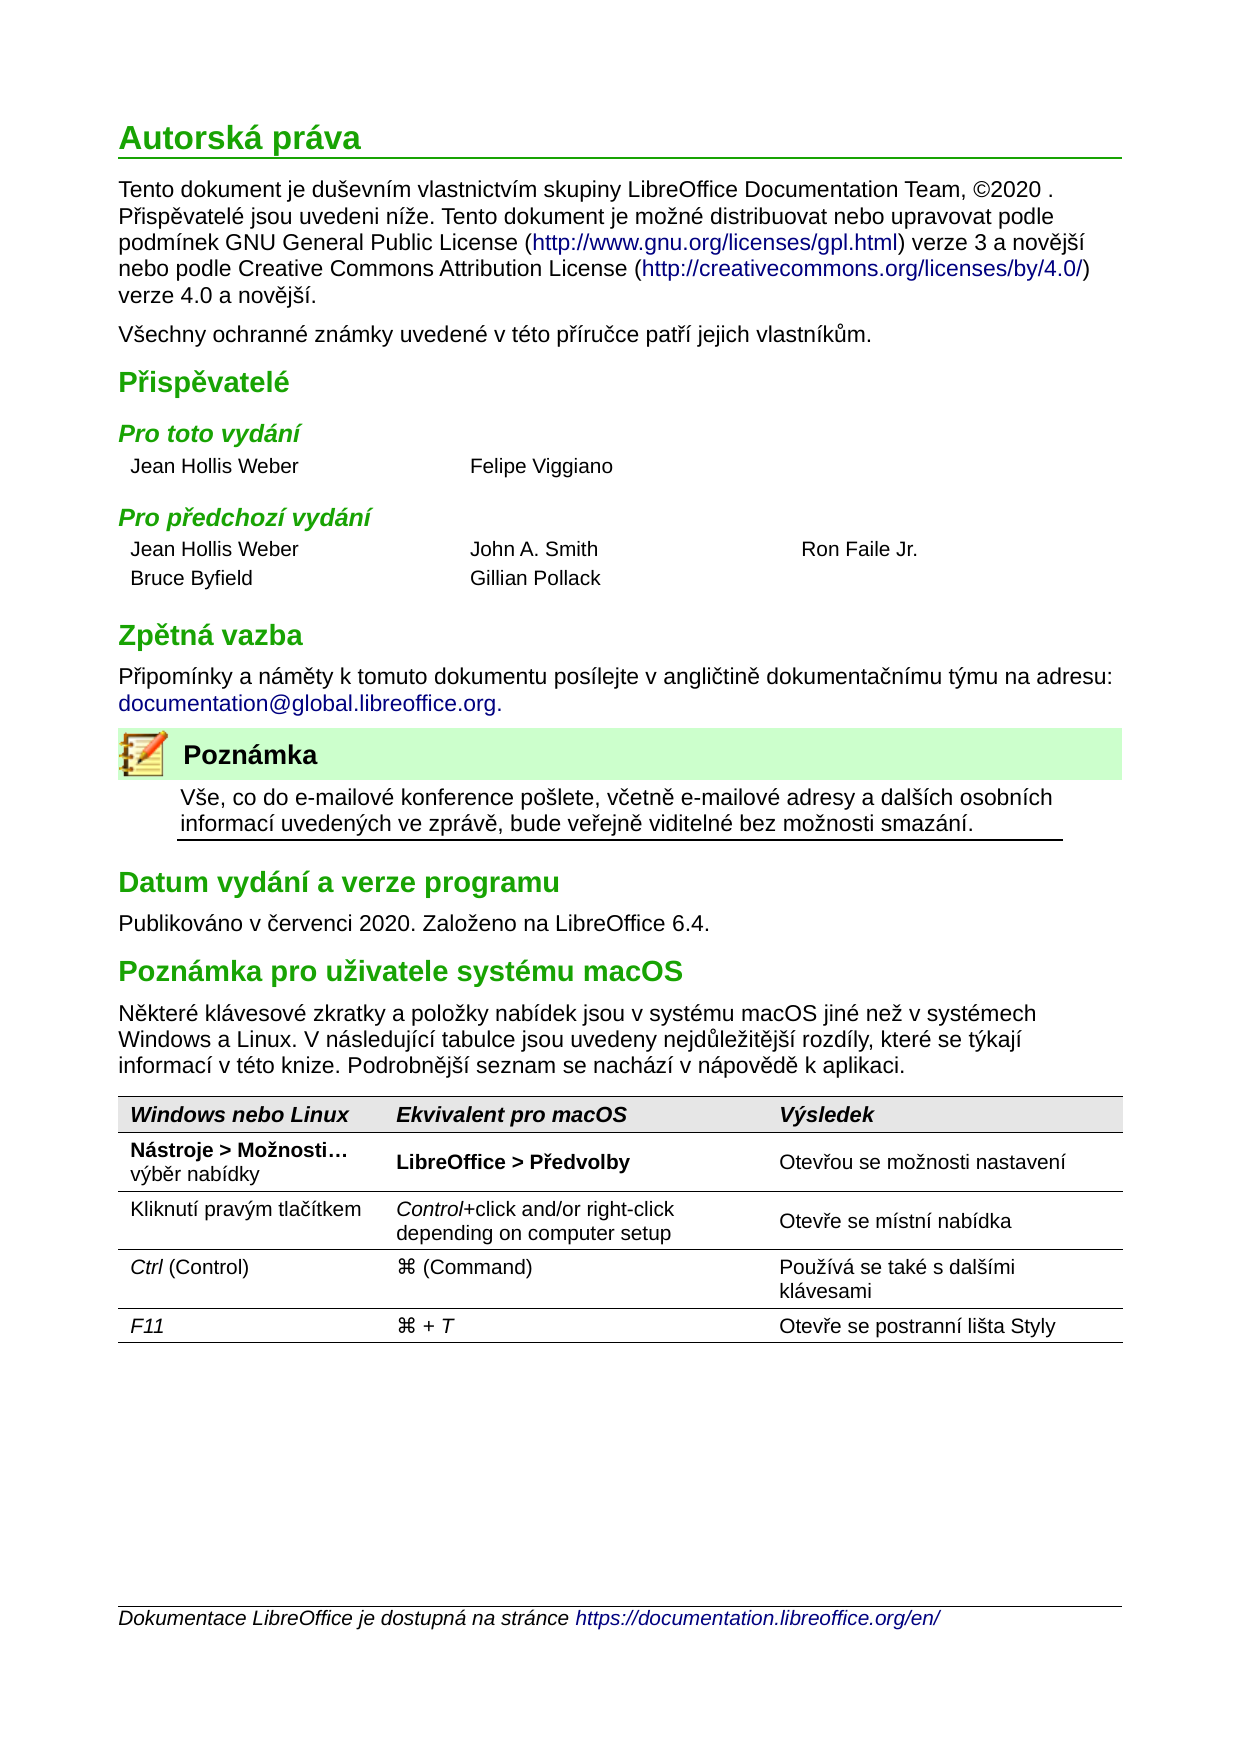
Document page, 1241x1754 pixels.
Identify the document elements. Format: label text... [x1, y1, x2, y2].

table_header [789, 454, 1122, 482]
table_cell Nástroje > Možnosti… výběr nabídky [118, 1133, 384, 1191]
table_cell Otevře se postranní lišta Styly [767, 1309, 1123, 1342]
table_cell [789, 566, 1122, 594]
table_cell F11 [118, 1309, 384, 1342]
subtitle Datum vydání a verze programu [118, 865, 1122, 898]
table_cell Bruce Byfield [118, 566, 458, 594]
table_cell Gillian Pollack [458, 566, 789, 594]
subtitle Poznámka pro uživatele systému macOS [118, 954, 1122, 988]
table_header Ekvivalent pro macOS [384, 1097, 767, 1132]
table_cell Kliknutí pravým tlačítkem [118, 1192, 384, 1249]
table_cell LibreOffice > Předvolby [384, 1133, 767, 1191]
table_header Felipe Viggiano [458, 454, 789, 482]
subtitle Zpětná vazba [118, 618, 1122, 651]
table_header Ron Faile Jr. [789, 537, 1122, 566]
table_cell Používá se také s dalšími klávesami [767, 1250, 1123, 1307]
table_header Jean Hollis Weber [118, 537, 458, 566]
text Vše, co do e-mailové konference pošlete, včetně e-mailové adresy a dalších osobních informací uvedených ve zprávě, bude veřejně viditelné bez možnosti smazání. [177, 780, 1063, 839]
table_cell Ctrl (Control) [118, 1250, 384, 1307]
table_header Jean Hollis Weber [118, 454, 458, 482]
table_cell ⌘ + T [384, 1309, 767, 1342]
text Některé klávesové zkratky a položky nabídek jsou v systému macOS jiné než v systémech Windows a Linux. V následující tabulce jsou uvedeny nejdůležitější rozdíly, které se týkají informací v této knize. Podrobnější seznam se nachází v nápovědě k aplikaci. [118, 999, 1122, 1079]
subtitle Pro předchozí vydání [118, 503, 1122, 531]
table_cell Otevřou se možnosti nastavení [767, 1133, 1123, 1191]
text Všechny ochranné známky uvedené v této příručce patří jejich vlastníkům. [118, 321, 1122, 347]
text Tento dokument je duševním vlastnictvím skupiny LibreOffice Documentation Team, ©2020 . Přispěvatelé jsou uvedeni níže. Tento dokument je možné distribuovat nebo upravovat podle podmínek GNU General Public License (http://www.gnu.org/licenses/gpl.html) verze 3 a novější nebo podle Creative Commons Attribution License (http://creativecommons.org/licenses/by/4.0/) verze 4.0 a novější. [118, 176, 1122, 308]
subtitle Autorská práva [118, 118, 1122, 157]
subtitle Pro toto vydání [118, 419, 1122, 448]
text Připomínky a náměty k tomuto dokumentu posílejte v angličtině dokumentačnímu týmu na adresu: documentation@global.libreoffice.org. [118, 663, 1122, 716]
text Publikováno v červenci 2020. Založeno na LibreOffice 6.4. [118, 910, 1122, 937]
subtitle Přispěvatelé [118, 365, 1122, 398]
subtitle Poznámka [118, 728, 1122, 780]
table_header Výsledek [767, 1097, 1123, 1132]
table_cell Otevře se místní nabídka [767, 1192, 1123, 1249]
table_header Windows nebo Linux [118, 1097, 384, 1132]
table_cell Control+click and/or right-click depending on computer setup [384, 1192, 767, 1249]
table_cell ⌘ (Command) [384, 1250, 767, 1307]
table_header John A. Smith [458, 537, 789, 566]
picture [119, 729, 170, 780]
